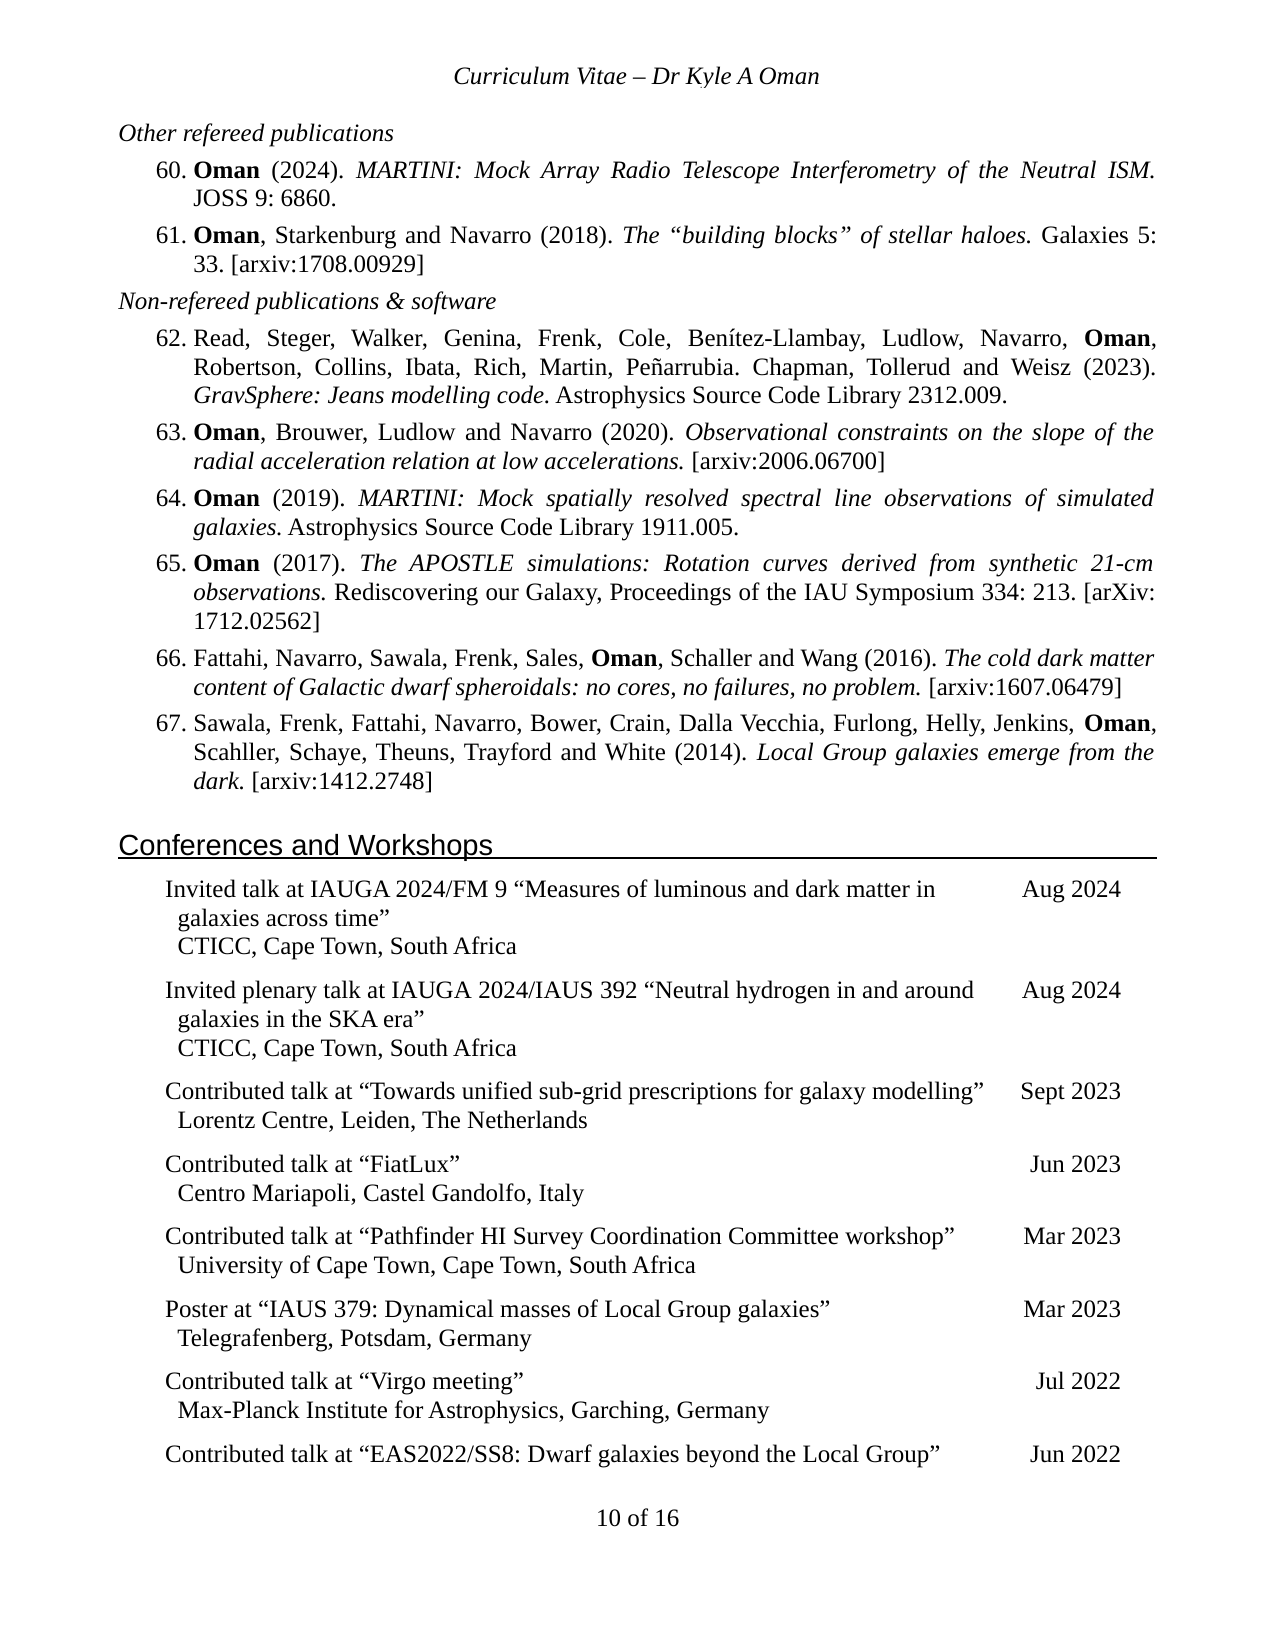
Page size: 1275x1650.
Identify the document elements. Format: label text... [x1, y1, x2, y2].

list Oman (2017). The APOSTLE simulations: Rotation curves derived from synthetic 21-cm observations. Rediscovering our Galaxy, Proceedings of the IAU Symposium 334: 213. [arXiv: 1712.02562] [156, 548, 1157, 635]
text Other refereed publications [118, 118, 1157, 147]
text Poster at “IAUS 379: Dynamical masses of Local Group galaxies” Mar 2023 Telegrafenberg, Potsdam, Germany [118, 1294, 1157, 1351]
text Invited plenary talk at IAUGA 2024/IAUS 392 “Neutral hydrogen in and around Aug 2024 galaxies in the SKA era” CTICC, Cape Town, South Africa [118, 975, 1157, 1061]
list Oman (2024). MARTINI: Mock Array Radio Telescope Interferometry of the Neutral ISM. JOSS 9: 6860. [156, 155, 1157, 212]
text Invited talk at IAUGA 2024/FM 9 “Measures of luminous and dark matter in Aug 2024 galaxies across time” CTICC, Cape Town, South Africa [118, 874, 1157, 960]
text Contributed talk at “Towards unified sub-grid prescriptions for galaxy modelling” Sept 2023 Lorentz Centre, Leiden, The Netherlands [118, 1076, 1157, 1134]
text Contributed talk at “EAS2022/SS8: Dwarf galaxies beyond the Local Group” Jun 2022 [118, 1439, 1157, 1468]
list Read, Steger, Walker, Genina, Frenk, Cole, Benítez-Llambay, Ludlow, Navarro, Oman, Robertson, Collins, Ibata, Rich, Martin, Peñarrubia. Chapman, Tollerud and Weisz (2023). GravSphere: Jeans modelling code. Astrophysics Source Code Library 2312.009. [156, 323, 1157, 409]
list Oman, Starkenburg and Navarro (2018). The “building blocks” of stellar haloes. Galaxies 5: 33. [arxiv:1708.00929] [156, 220, 1157, 278]
text Contributed talk at “Pathfinder HI Survey Coordination Committee workshop” Mar 2023 University of Cape Town, Cape Town, South Africa [118, 1221, 1157, 1279]
list Sawala, Frenk, Fattahi, Navarro, Bower, Crain, Dalla Vecchia, Furlong, Helly, Jenkins, Oman, Scahller, Schaye, Theuns, Trayford and White (2014). Local Group galaxies emerge from the dark. [arxiv:1412.2748] [156, 708, 1157, 795]
text Contributed talk at “Virgo meeting” Jul 2022 Max-Planck Institute for Astrophysics, Garching, Germany [118, 1366, 1157, 1424]
list Fattahi, Navarro, Sawala, Frenk, Sales, Oman, Schaller and Wang (2016). The cold dark matter content of Galactic dwarf spheroidals: no cores, no failures, no problem. [arxiv:1607.06479] [156, 643, 1157, 700]
list Oman, Brouwer, Ludlow and Navarro (2020). Observational constraints on the slope of the radial acceleration relation at low accelerations. [arxiv:2006.06700] [156, 417, 1157, 475]
list Non-refereed publications & software [118, 286, 1157, 315]
list Oman (2019). MARTINI: Mock spatially resolved spectral line observations of simulated galaxies. Astrophysics Source Code Library 1911.005. [156, 483, 1157, 540]
subtitle Conferences and Workshops [118, 828, 1157, 857]
text Contributed talk at “FiatLux” Jun 2023 Centro Mariapoli, Castel Gandolfo, Italy [118, 1149, 1157, 1206]
